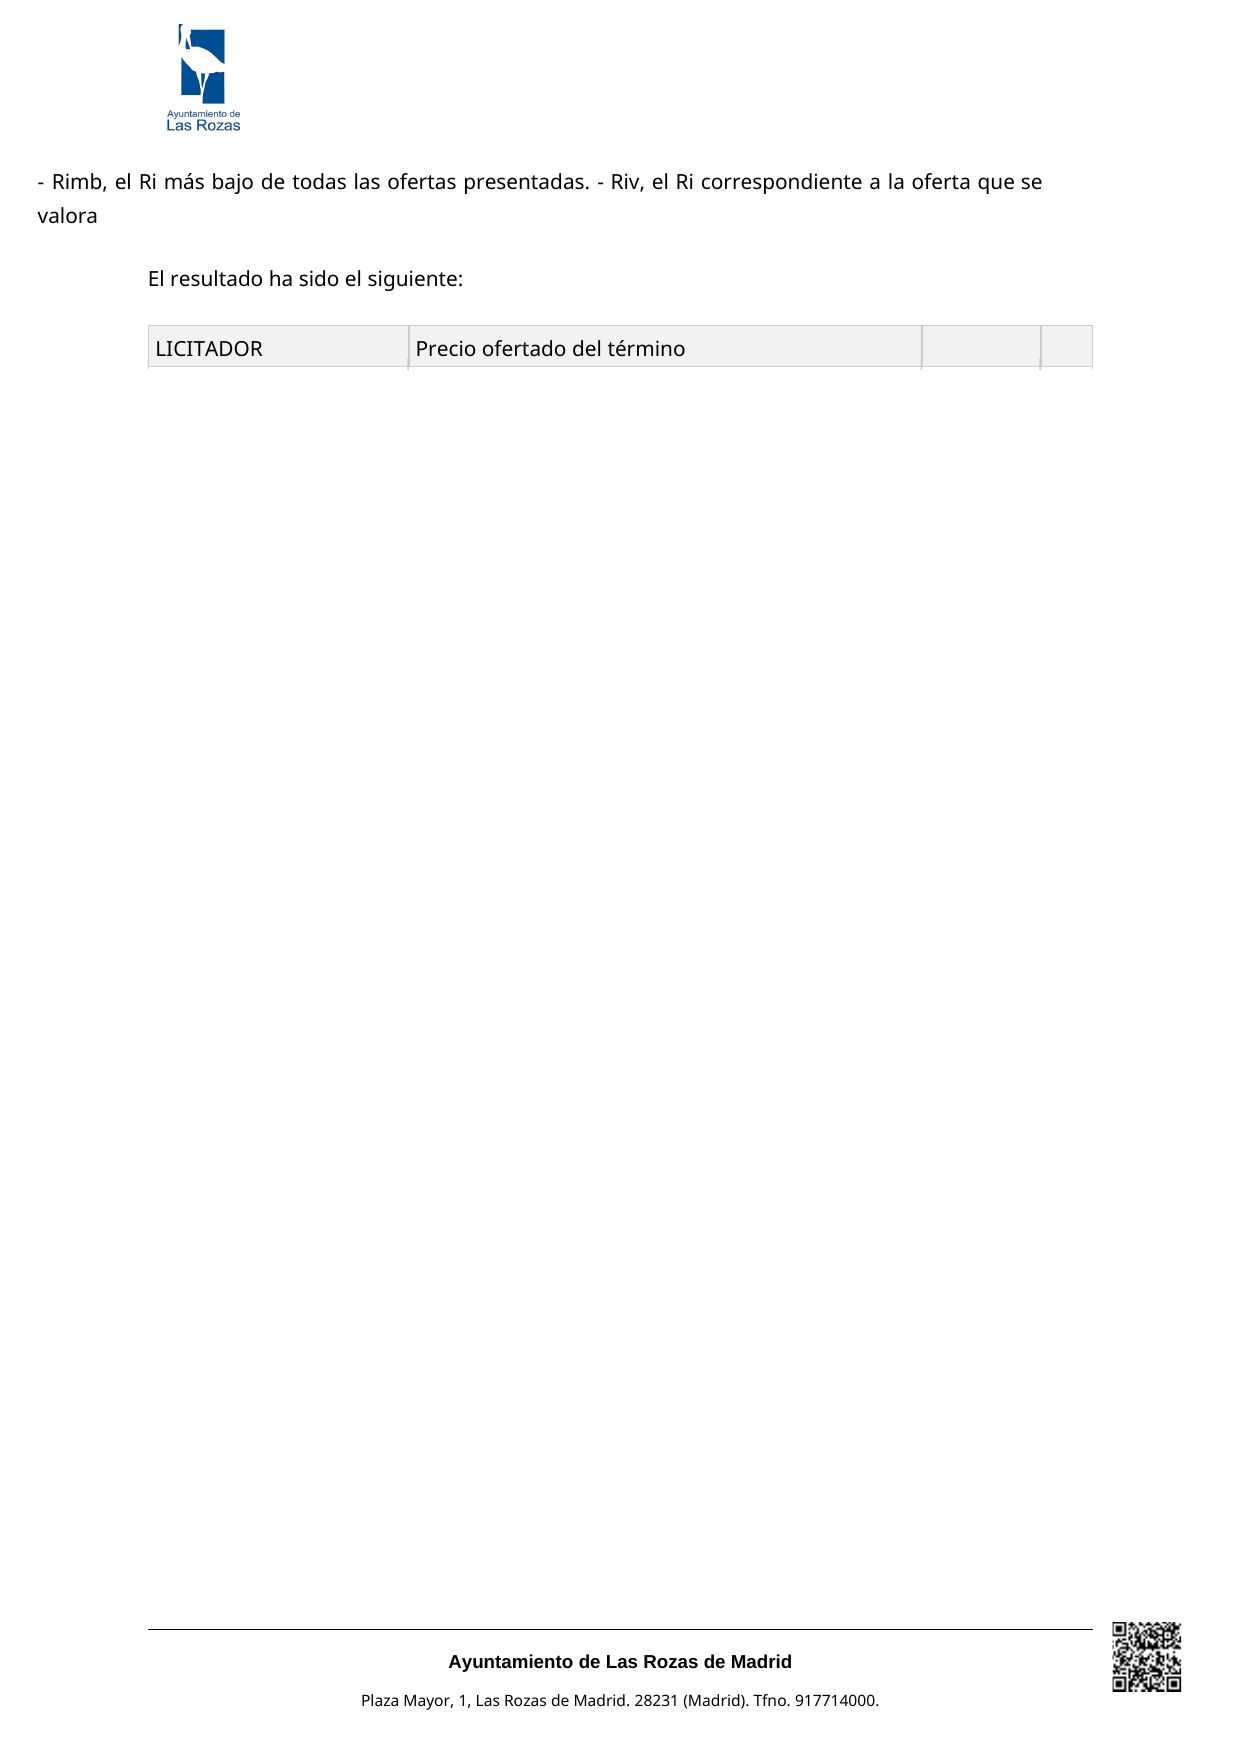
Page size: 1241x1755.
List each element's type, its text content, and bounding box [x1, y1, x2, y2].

text El resultado ha sido el siguiente: [148, 264, 1105, 293]
table_header Precio ofertado del término [410, 326, 921, 366]
list Rimb, el Ri más bajo de todas las ofertas presentadas. - Riv, el Ri correspondiente a la oferta que se valora [37, 167, 1093, 229]
table_header LICITADOR [149, 326, 408, 366]
table_header [923, 326, 1040, 366]
table_header [1042, 326, 1092, 366]
